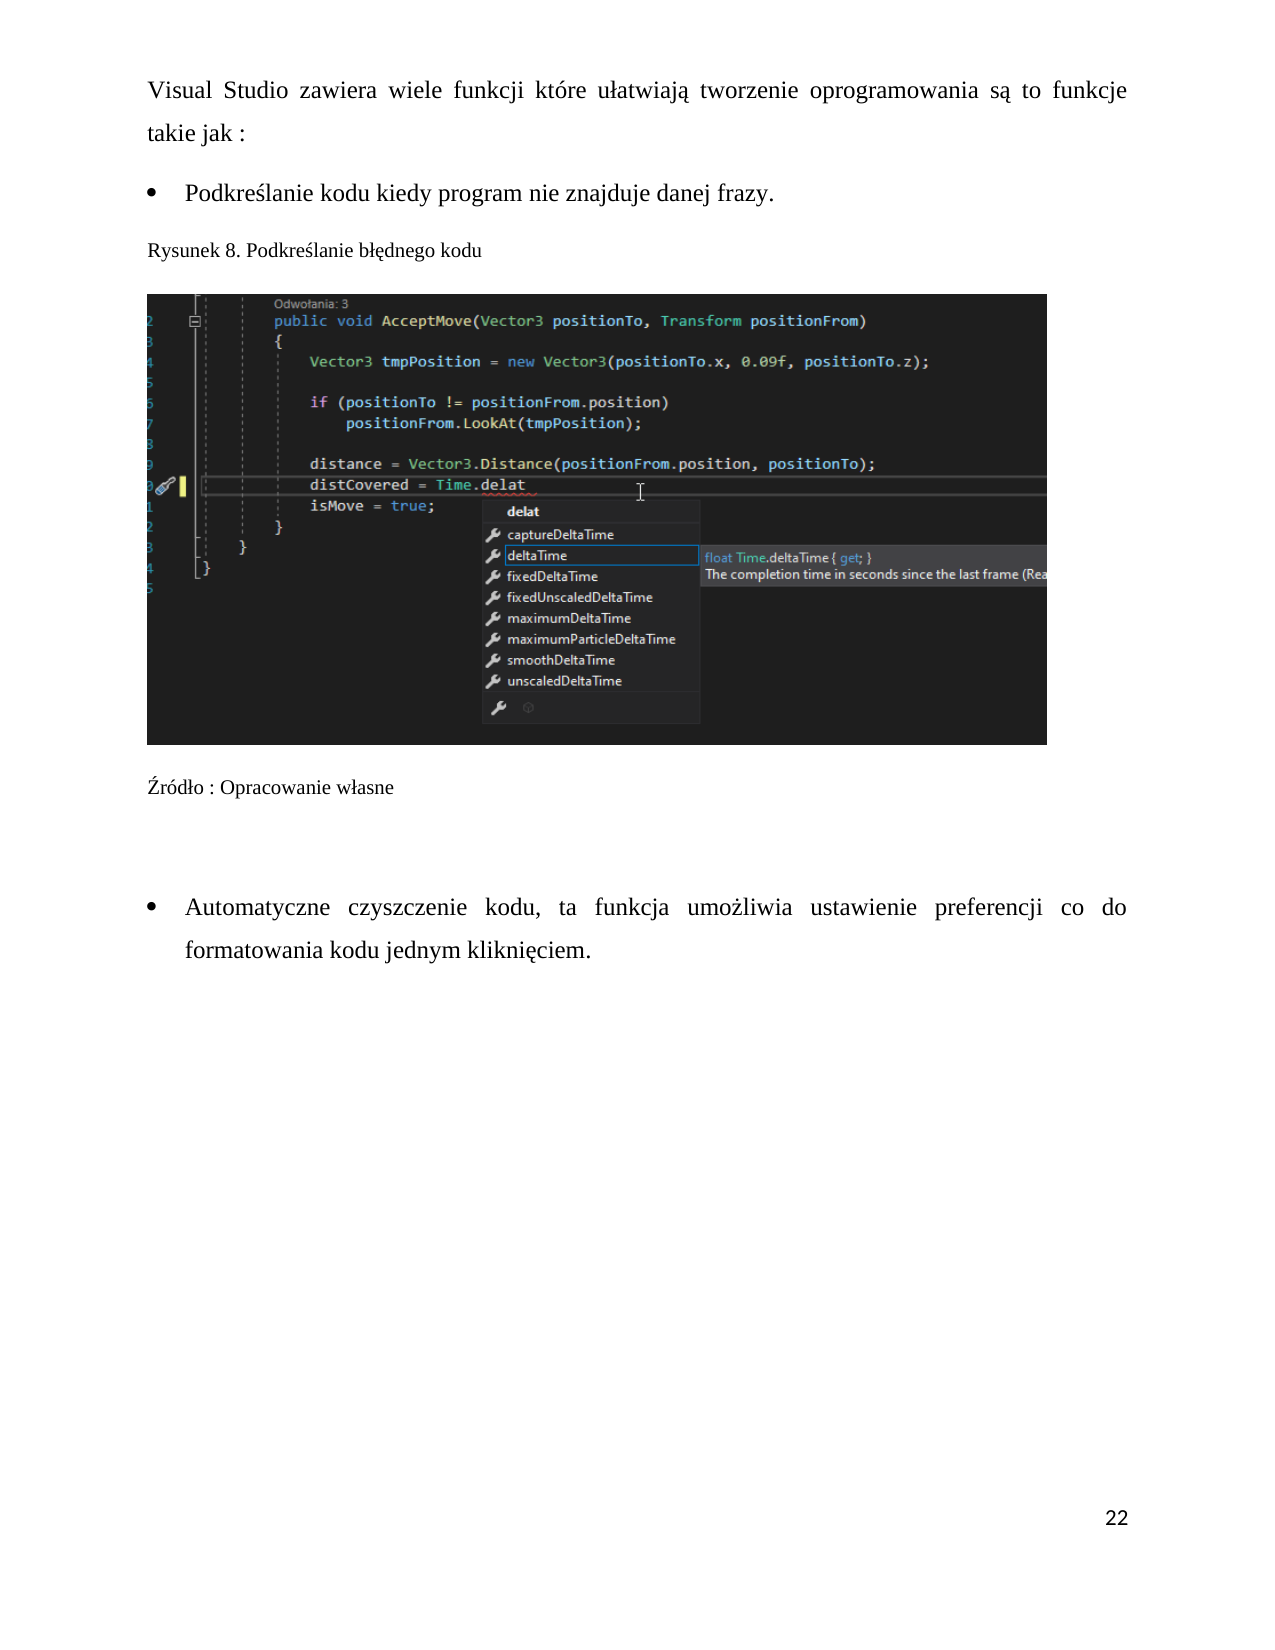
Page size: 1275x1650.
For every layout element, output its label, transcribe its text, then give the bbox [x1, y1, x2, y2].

list Podkreślanie kodu kiedy program nie znajduje danej frazy. [147, 178, 1128, 207]
list Automatyczne czyszczenie kodu, ta funkcja umożliwia ustawienie preferencji co do formatowania kodu jednym kliknięciem. [147, 892, 1128, 964]
text Rysunek 8. Podkreślanie błędnego kodu [147, 238, 1128, 262]
text Źródło : Opracowanie własne [147, 775, 1128, 799]
text Visual Studio zawiera wiele funkcji które ułatwiają tworzenie oprogramowania są to funkcje takie jak : [147, 75, 1128, 147]
